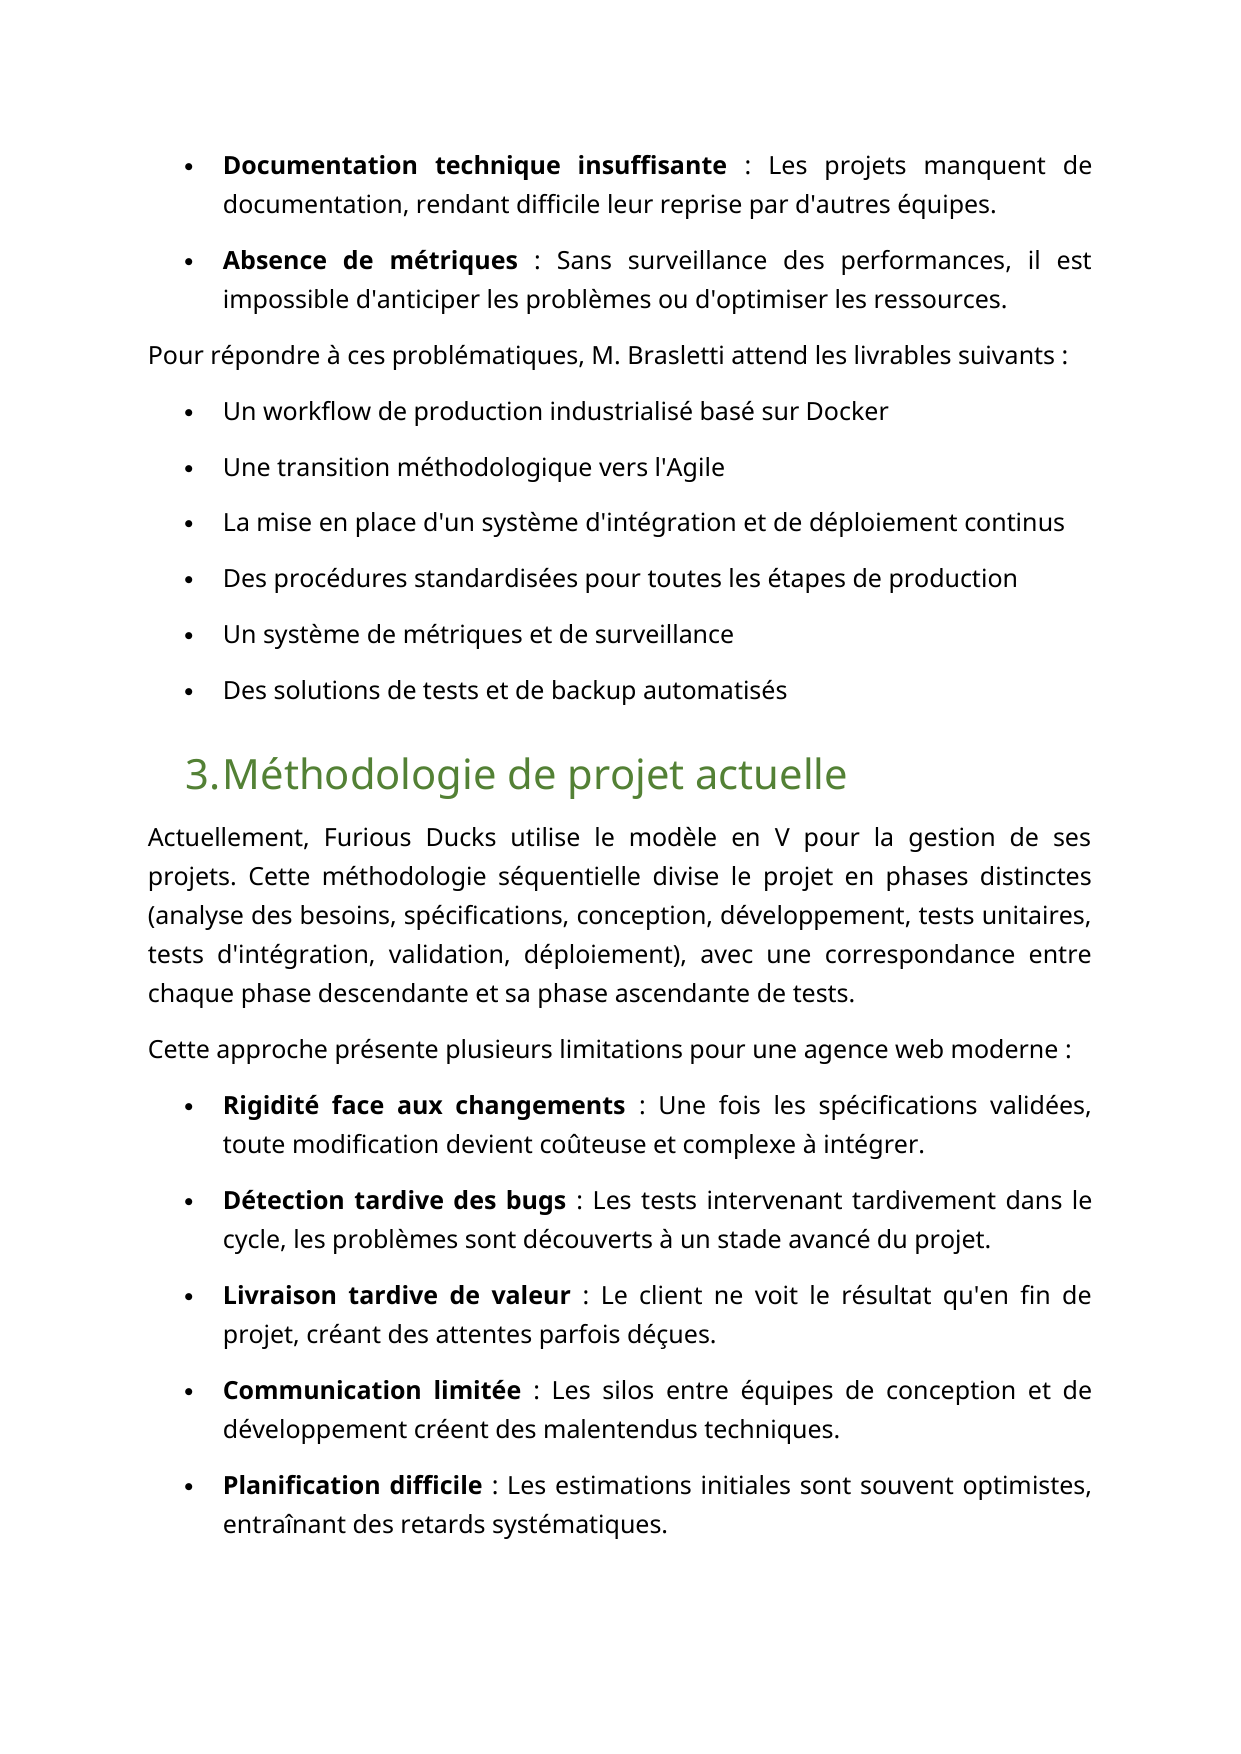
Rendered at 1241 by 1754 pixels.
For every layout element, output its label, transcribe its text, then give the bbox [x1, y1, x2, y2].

list Communication limitée : Les silos entre équipes de conception et de développement créent des malentendus techniques. [185, 1373, 1093, 1446]
list Planification difficile : Les estimations initiales sont souvent optimistes, entraînant des retards systématiques. [185, 1468, 1093, 1541]
list Un système de métriques et de surveillance [185, 617, 1093, 651]
list Une transition méthodologique vers l'Agile [185, 449, 1093, 483]
text Cette approche présente plusieurs limitations pour une agence web moderne : [148, 1032, 1093, 1066]
list La mise en place d'un système d'intégration et de déploiement continus [185, 505, 1093, 539]
list Rigidité face aux changements : Une fois les spécifications validées, toute modification devient coûteuse et complexe à intégrer. [185, 1088, 1093, 1161]
text Actuellement, Furious Ducks utilise le modèle en V pour la gestion de ses projets. Cette méthodologie séquentielle divise le projet en phases distinctes (analyse des besoins, spécifications, conception, développement, tests unitaires, tests d'intégration, validation, déploiement), avec une correspondance entre chaque phase descendante et sa phase ascendante de tests. [148, 819, 1093, 1010]
list Livraison tardive de valeur : Le client ne voit le résultat qu'en fin de projet, créant des attentes parfois déçues. [185, 1278, 1093, 1351]
list Documentation technique insuffisante : Les projets manquent de documentation, rendant difficile leur reprise par d'autres équipes. [185, 148, 1093, 221]
list Des procédures standardisées pour toutes les étapes de production [185, 561, 1093, 595]
list Des solutions de tests et de backup automatisés [185, 673, 1093, 707]
list Un workflow de production industrialisé basé sur Docker [185, 393, 1093, 427]
list Absence de métriques : Sans surveillance des performances, il est impossible d'anticiper les problèmes ou d'optimiser les ressources. [185, 243, 1093, 316]
list Méthodologie de projet actuelle [185, 745, 1093, 802]
text Pour répondre à ces problématiques, M. Brasletti attend les livrables suivants : [148, 338, 1093, 372]
list Détection tardive des bugs : Les tests intervenant tardivement dans le cycle, les problèmes sont découverts à un stade avancé du projet. [185, 1183, 1093, 1256]
